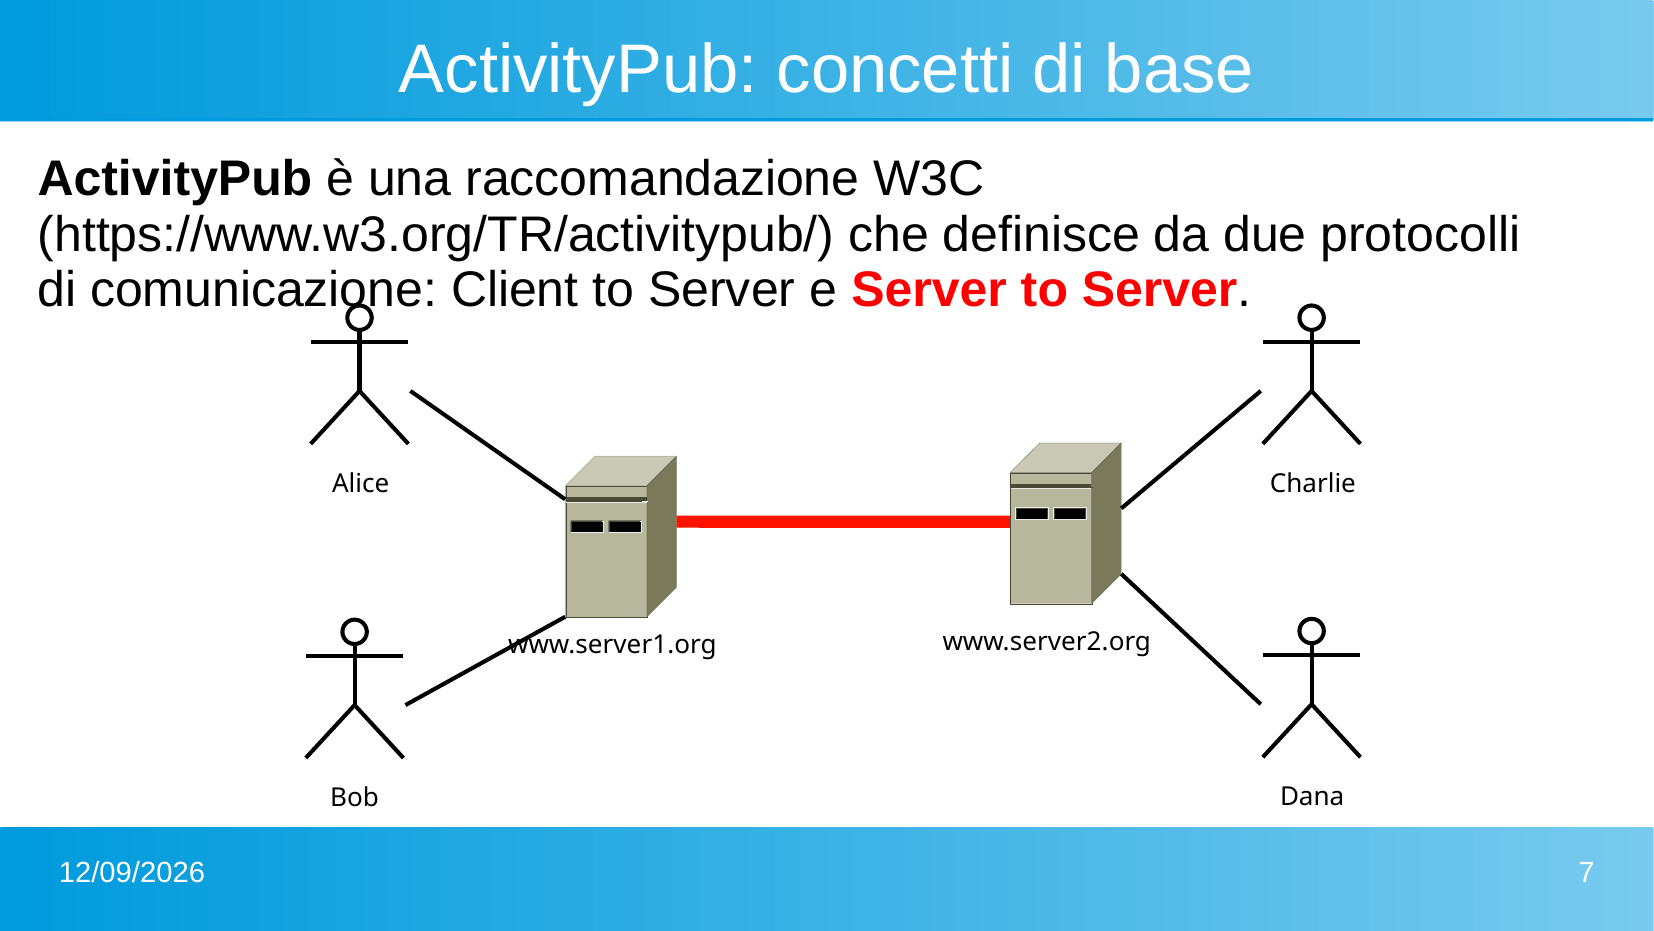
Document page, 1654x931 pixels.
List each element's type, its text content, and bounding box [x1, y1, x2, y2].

list ActivityPub è una raccomandazione W3C (https://www.w3.org/TR/activitypub/) che definisce da due protocolli di comunicazione: Client to Server e Server to Server. [37, 150, 1573, 338]
picture [300, 272, 1366, 826]
title ActivityPub: concetti di base [59, 29, 1595, 108]
